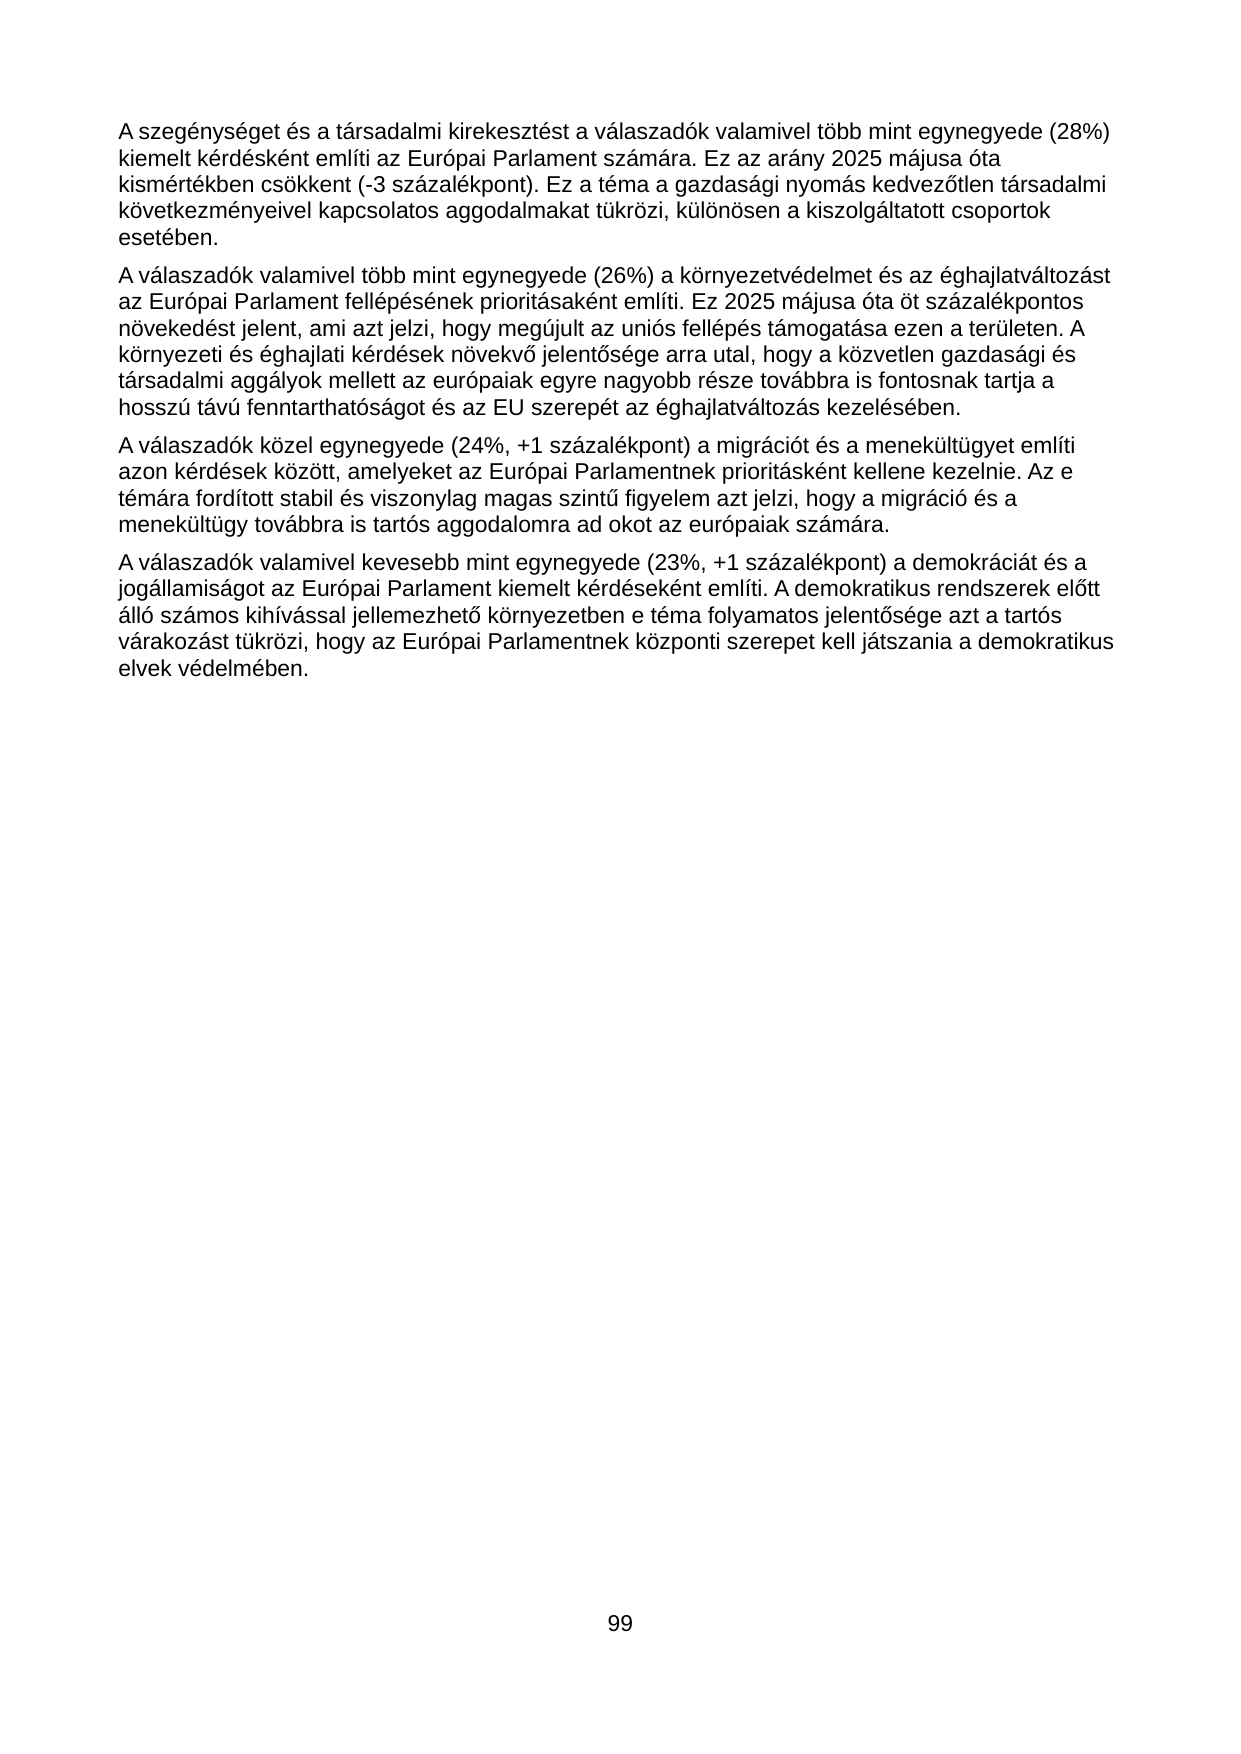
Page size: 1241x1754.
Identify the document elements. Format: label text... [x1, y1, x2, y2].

text A válaszadók valamivel több mint egynegyede (26%) a környezetvédelmet és az éghajlatváltozást az Európai Parlament fellépésének prioritásaként említi. Ez 2025 májusa óta öt százalékpontos növekedést jelent, ami azt jelzi, hogy megújult az uniós fellépés támogatása ezen a területen. A környezeti és éghajlati kérdések növekvő jelentősége arra utal, hogy a közvetlen gazdasági és társadalmi aggályok mellett az európaiak egyre nagyobb része továbbra is fontosnak tartja a hosszú távú fenntarthatóságot és az EU szerepét az éghajlatváltozás kezelésében. [118, 262, 1122, 420]
text A válaszadók valamivel kevesebb mint egynegyede (23%, +1 százalékpont) a demokráciát és a jogállamiságot az Európai Parlament kiemelt kérdéseként említi. A demokratikus rendszerek előtt álló számos kihívással jellemezhető környezetben e téma folyamatos jelentősége azt a tartós várakozást tükrözi, hogy az Európai Parlamentnek központi szerepet kell játszania a demokratikus elvek védelmében. [118, 549, 1122, 681]
text A szegénységet és a társadalmi kirekesztést a válaszadók valamivel több mint egynegyede (28%) kiemelt kérdésként említi az Európai Parlament számára. Ez az arány 2025 májusa óta kismértékben csökkent (-3 százalékpont). Ez a téma a gazdasági nyomás kedvezőtlen társadalmi következményeivel kapcsolatos aggodalmakat tükrözi, különösen a kiszolgáltatott csoportok esetében. [118, 118, 1122, 250]
text A válaszadók közel egynegyede (24%, +1 százalékpont) a migrációt és a menekültügyet említi azon kérdések között, amelyeket az Európai Parlamentnek prioritásként kellene kezelnie. Az e témára fordított stabil és viszonylag magas szintű figyelem azt jelzi, hogy a migráció és a menekültügy továbbra is tartós aggodalomra ad okot az európaiak számára. [118, 432, 1122, 537]
